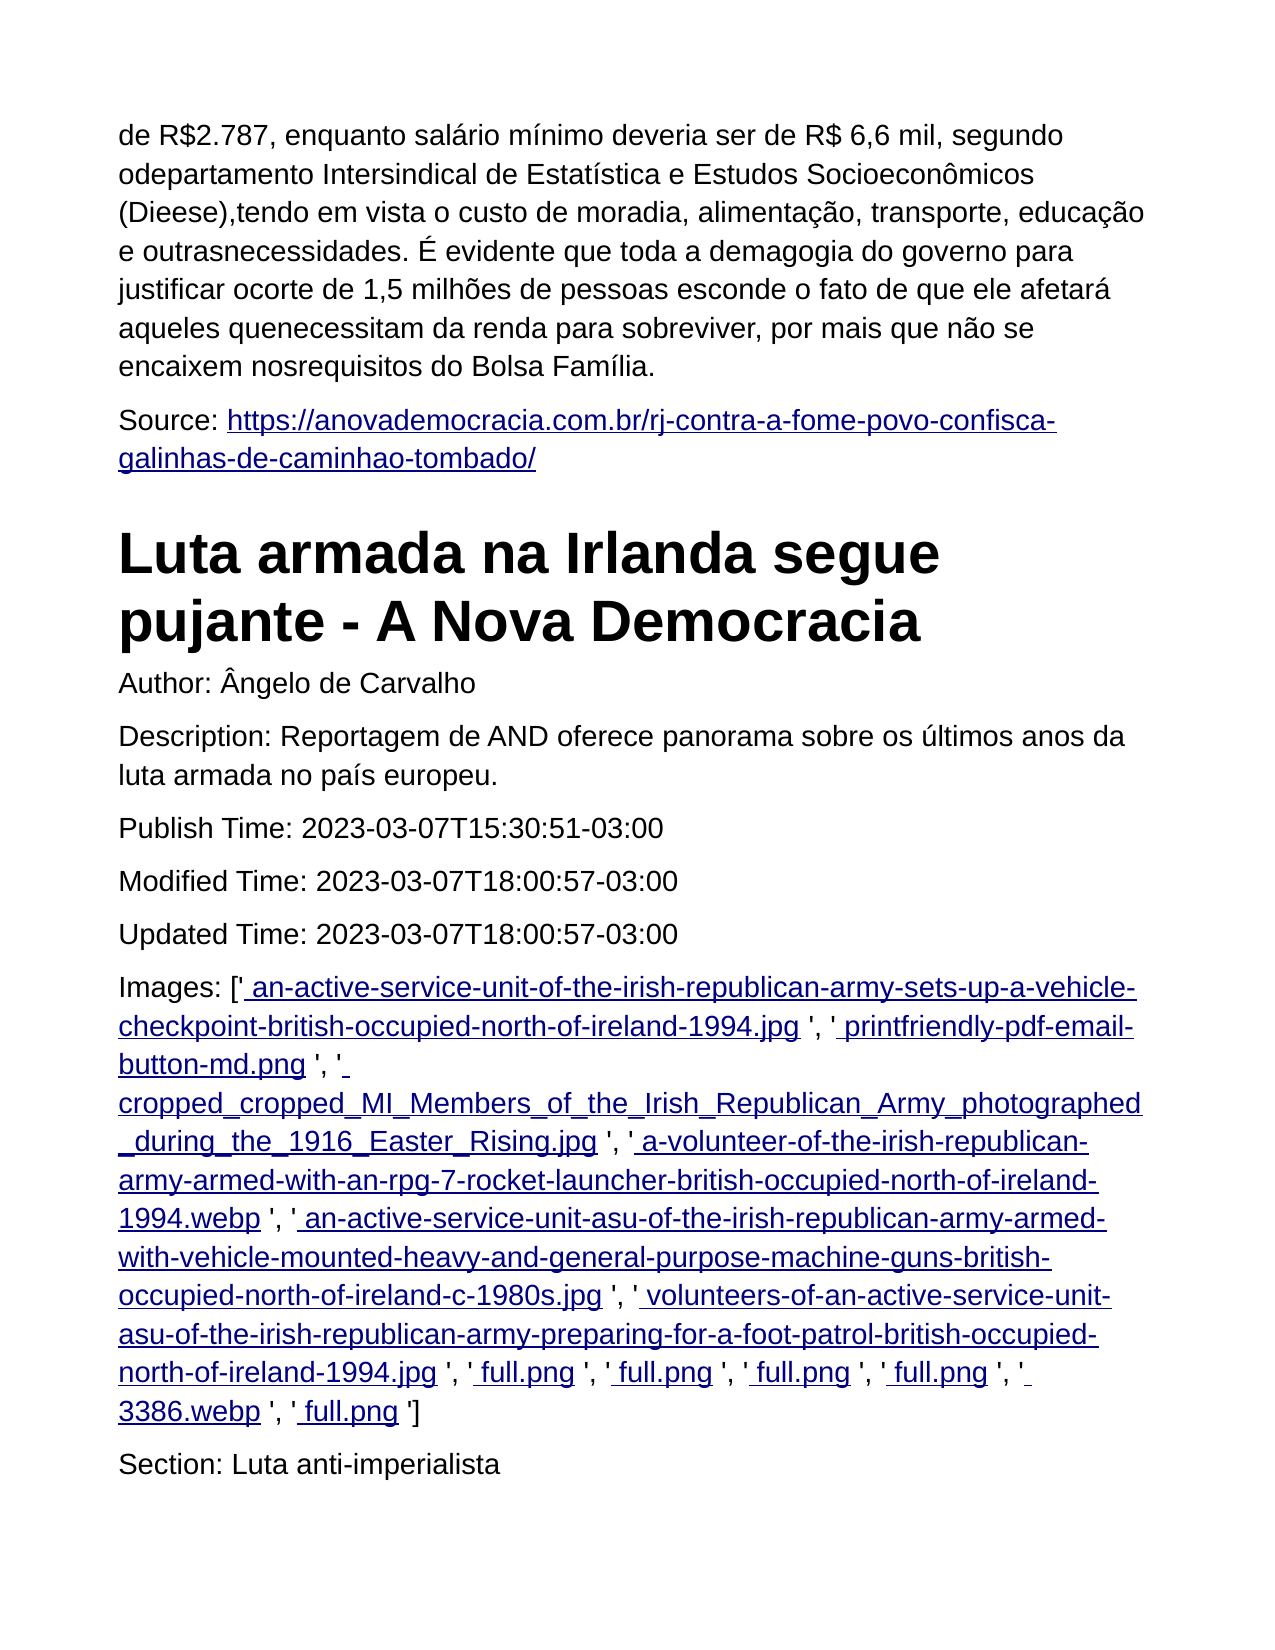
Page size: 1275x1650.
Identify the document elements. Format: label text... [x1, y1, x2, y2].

text Author: Ângelo de Carvalho [118, 666, 1157, 699]
text Publish Time: 2023-03-07T15:30:51-03:00 [118, 811, 1157, 844]
text Section: Luta anti-imperialista [118, 1447, 1157, 1481]
text Modified Time: 2023-03-07T18:00:57-03:00 [118, 864, 1157, 897]
subtitle Luta armada na Irlanda segue pujante - A Nova Democracia [118, 519, 1157, 653]
text Source: https://anovademocracia.com.br/rj-contra-a-fome-povo-confisca-galinhas-de-caminhao-tombado/ [118, 402, 1157, 474]
text Description: Reportagem de AND oferece panorama sobre os últimos anos da luta armada no país europeu. [118, 719, 1157, 791]
text Updated Time: 2023-03-07T18:00:57-03:00 [118, 917, 1157, 950]
text de R$2.787, enquanto salário mínimo deveria ser de R$ 6,6 mil, segundo odepartamento Intersindical de Estatística e Estudos Socioeconômicos (Dieese),tendo em vista o custo de moradia, alimentação, transporte, educação e outrasnecessidades. É evidente que toda a demagogia do governo para justificar ocorte de 1,5 milhões de pessoas esconde o fato de que ele afetará aqueles quenecessitam da renda para sobreviver, por mais que não se encaixem nosrequisitos do Bolsa Família. [118, 118, 1157, 383]
text Images: [' an-active-service-unit-of-the-irish-republican-army-sets-up-a-vehicle-checkpoint-british-occupied-north-of-ireland-1994.jpg ', ' printfriendly-pdf-email-button-md.png ', ' cropped_cropped_MI_Members_of_the_Irish_Republican_Army_photographed_during_the_1916_Easter_Rising.jpg ', ' a-volunteer-of-the-irish-republican-army-armed-with-an-rpg-7-rocket-launcher-british-occupied-north-of-ireland-1994.webp ', ' an-active-service-unit-asu-of-the-irish-republican-army-armed-with-vehicle-mounted-heavy-and-general-purpose-machine-guns-british-occupied-north-of-ireland-c-1980s.jpg ', ' volunteers-of-an-active-service-unit-asu-of-the-irish-republican-army-preparing-for-a-foot-patrol-british-occupied-north-of-ireland-1994.jpg ', ' full.png ', ' full.png ', ' full.png ', ' full.png ', ' 3386.webp ', ' full.png '] [118, 970, 1157, 1427]
